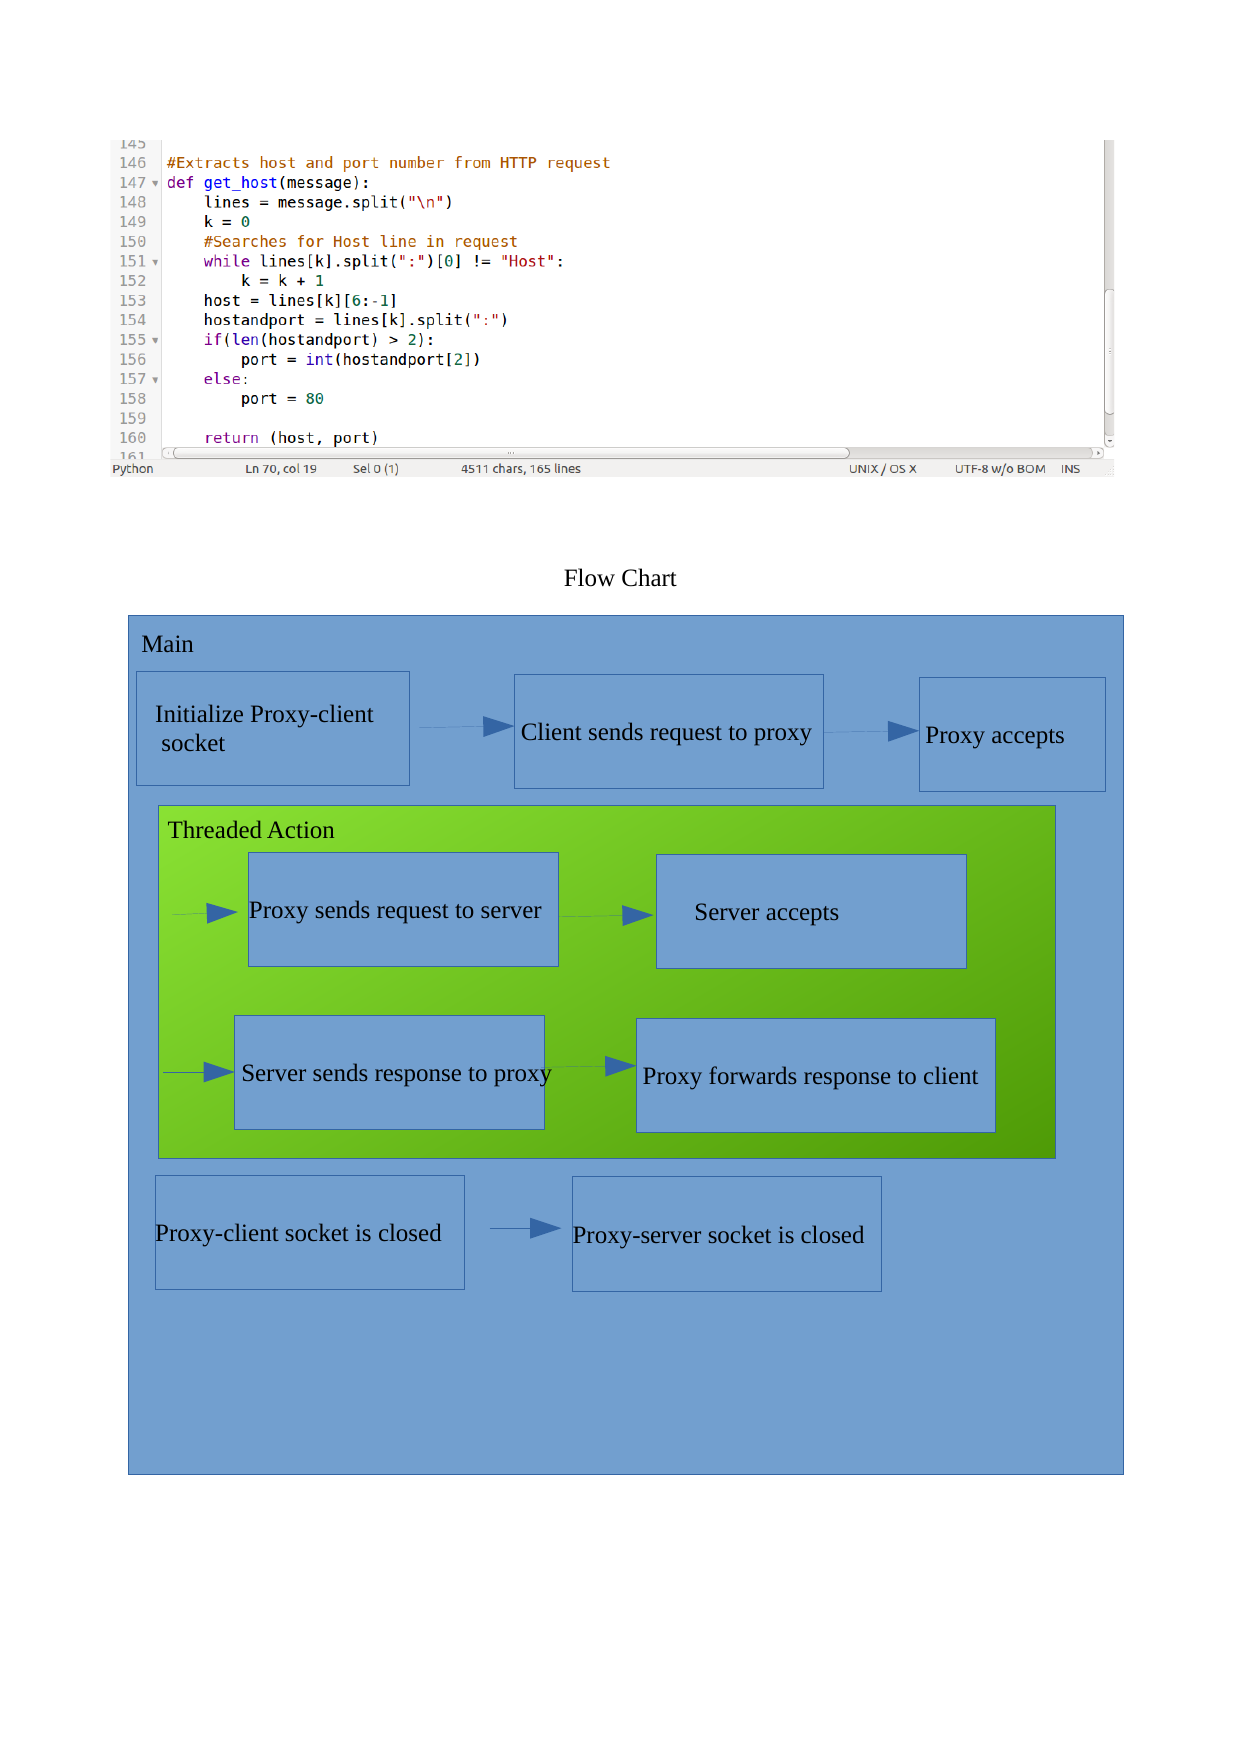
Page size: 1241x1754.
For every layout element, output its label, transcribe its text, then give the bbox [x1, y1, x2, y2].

text Flow Chart [118, 563, 1122, 592]
